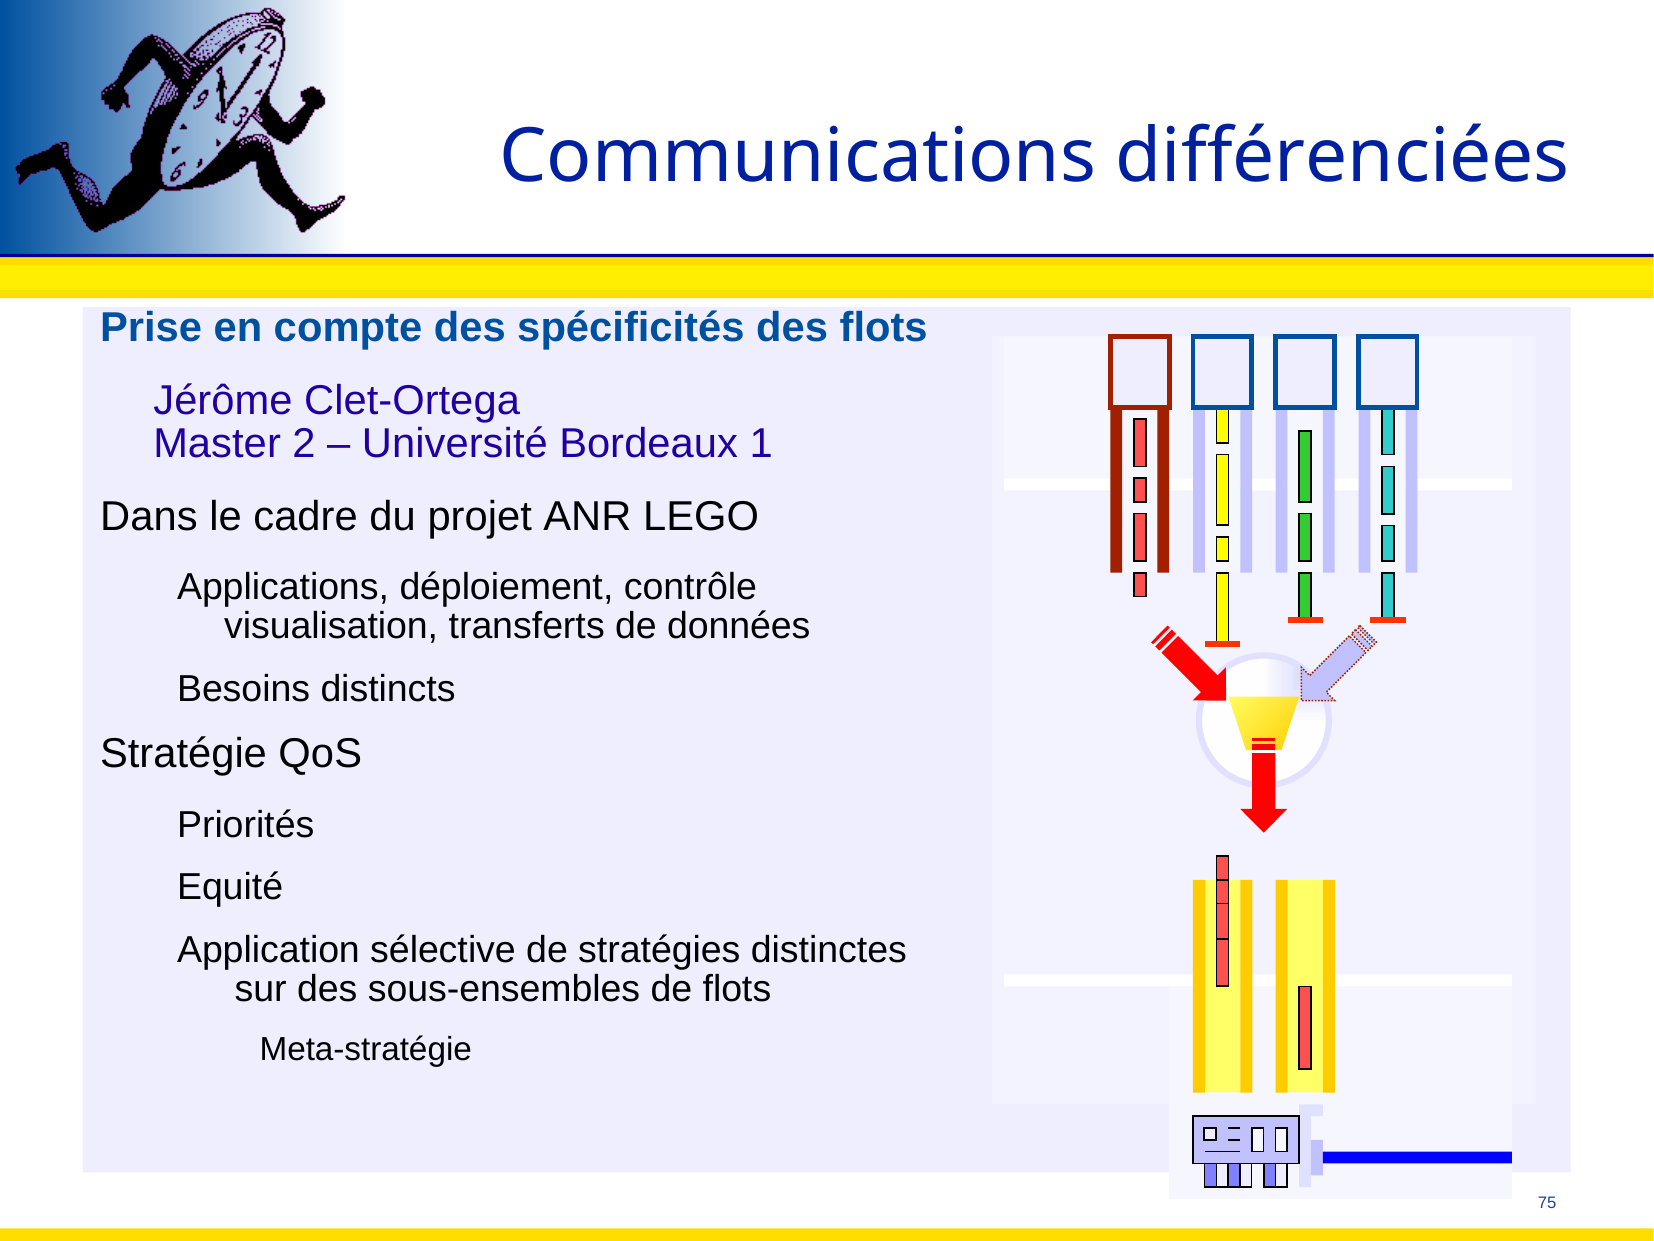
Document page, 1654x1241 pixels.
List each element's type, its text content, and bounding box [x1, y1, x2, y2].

text_box [991, 336, 1536, 1199]
title Communications différenciées [372, 49, 1571, 257]
list Prise en compte des spécificités des flots Jérôme Clet-Ortega Master 2 – Université Bordeaux 1 Dans le cadre du projet ANR LEGO Applications, déploiement, contrôle visualisation, transferts de données Besoins distincts Stratégie QoS Priorités Equité Application sélective de stratégies distinctes sur des sous-ensembles de flots Meta-stratégie [82, 307, 1571, 1173]
picture [14, 0, 353, 245]
